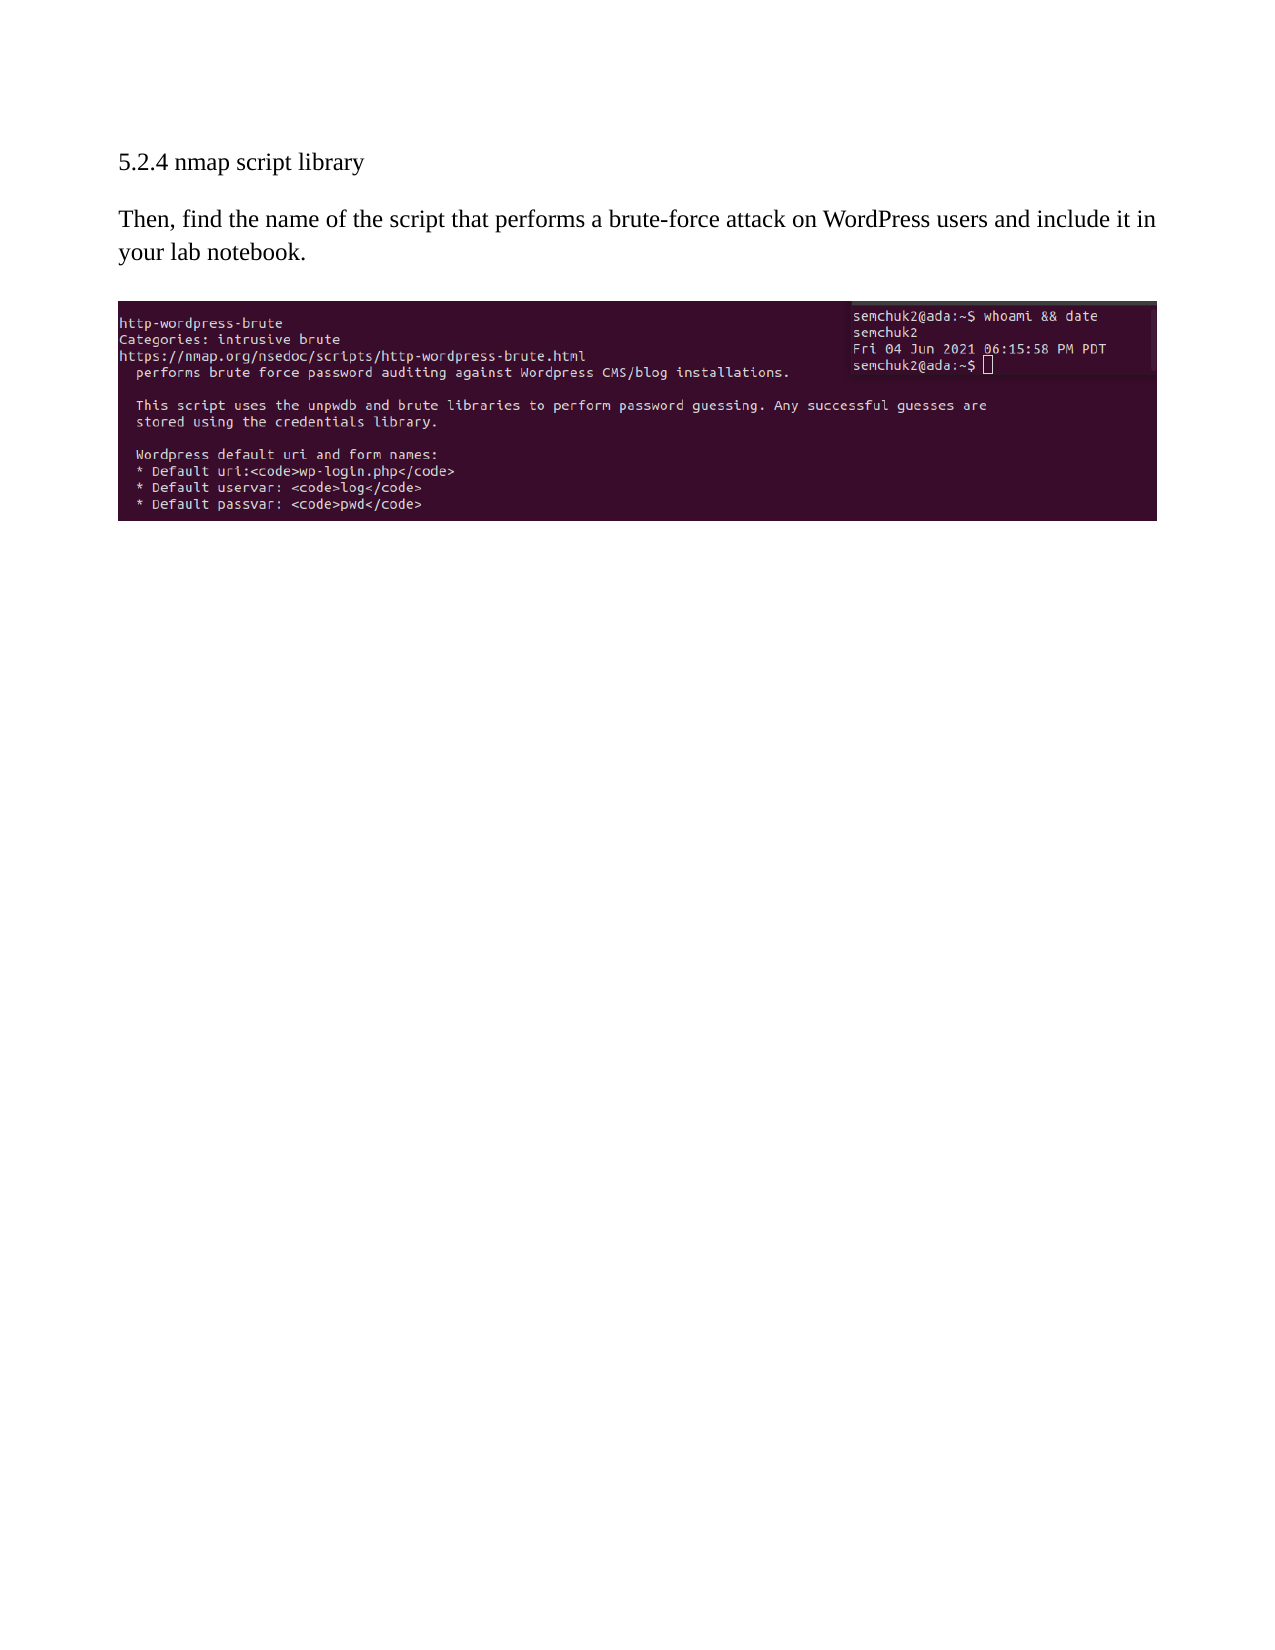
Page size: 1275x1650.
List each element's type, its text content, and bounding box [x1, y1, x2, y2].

text 5.2.4 nmap script library [118, 147, 1157, 176]
text Then, find the name of the script that performs a brute-force attack on WordPress users and include it in your lab notebook. [118, 204, 1157, 266]
picture [118, 301, 1157, 521]
